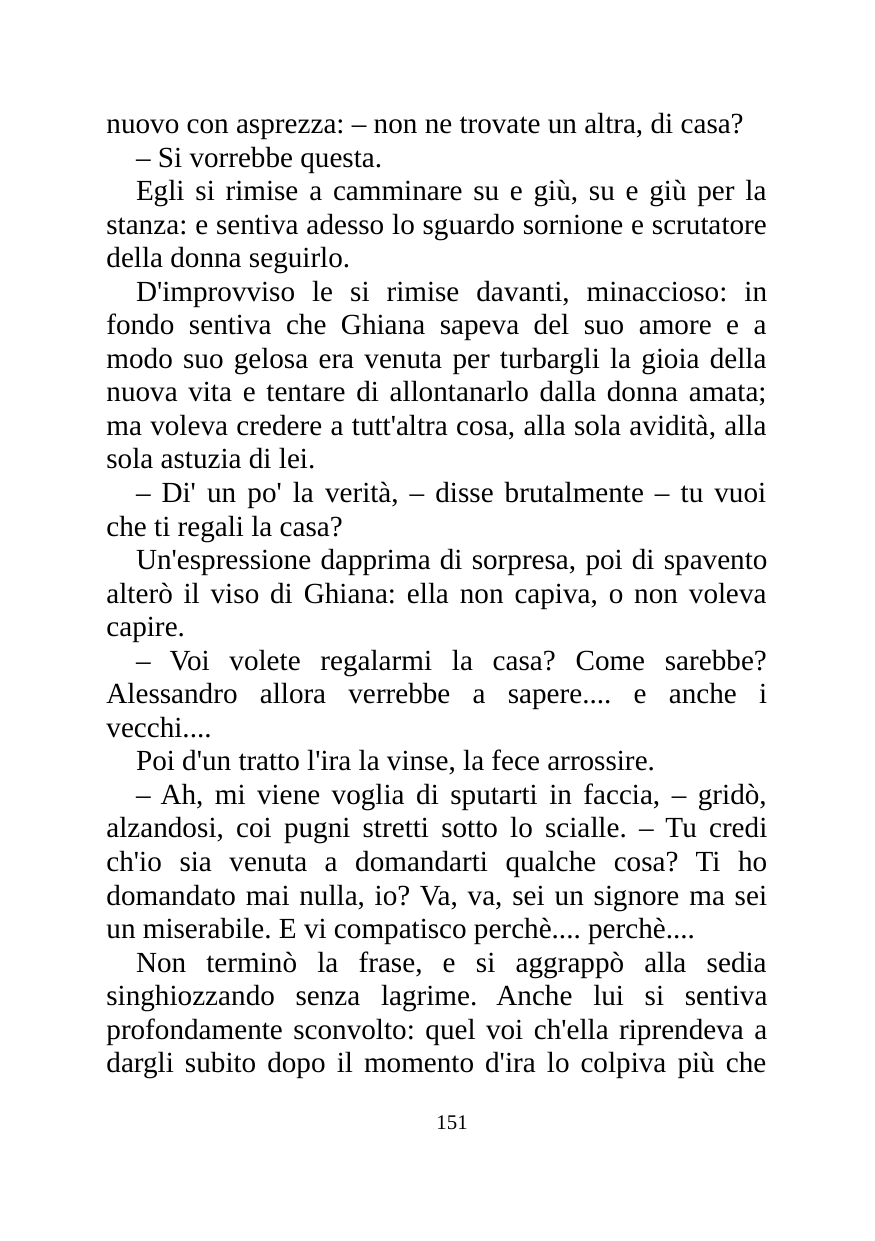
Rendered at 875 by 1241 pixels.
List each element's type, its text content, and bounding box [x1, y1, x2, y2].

text Egli si rimise a camminare su e giù, su e giù per la stanza: e sentiva adesso lo sguardo sornione e scrutatore della donna seguirlo. [106, 173, 768, 274]
text D'improvviso le si rimise davanti, minaccioso: in fondo sentiva che Ghiana sapeva del suo amore e a modo suo gelosa era venuta per turbargli la gioia della nuova vita e tentare di allontanarlo dalla donna amata; ma voleva credere a tutt'altra cosa, alla sola avidità, alla sola astuzia di lei. [106, 274, 768, 475]
text – Ah, mi viene voglia di sputarti in faccia, – gridò, alzandosi, coi pugni stretti sotto lo scialle. – Tu credi ch'io sia venuta a domandarti qualche cosa? Ti ho domandato mai nulla, io? Va, va, sei un signore ma sei un miserabile. E vi compatisco perchè.... perchè.... [106, 777, 768, 945]
text – Di' un po' la verità, – disse brutalmente – tu vuoi che ti regali la casa? [106, 475, 768, 542]
text Un'espressione dapprima di sorpresa, poi di spavento alterò il viso di Ghiana: ella non capiva, o non voleva capire. [106, 542, 768, 643]
text Poi d'un tratto l'ira la vinse, la fece arrossire. [106, 743, 768, 777]
text – Voi volete regalarmi la casa? Come sarebbe? Alessandro allora verrebbe a sapere.... e anche i vecchi.... [106, 643, 768, 743]
text nuovo con asprezza: – non ne trovate un altra, di casa? [106, 106, 768, 140]
text – Si vorrebbe questa. [106, 140, 768, 173]
text Non terminò la frase, e si aggrappò alla sedia singhiozzando senza lagrime. Anche lui si sentiva profondamente sconvolto: quel voi ch'ella riprendeva a dargli subito dopo il momento d'ira lo colpiva più che [106, 945, 768, 1079]
